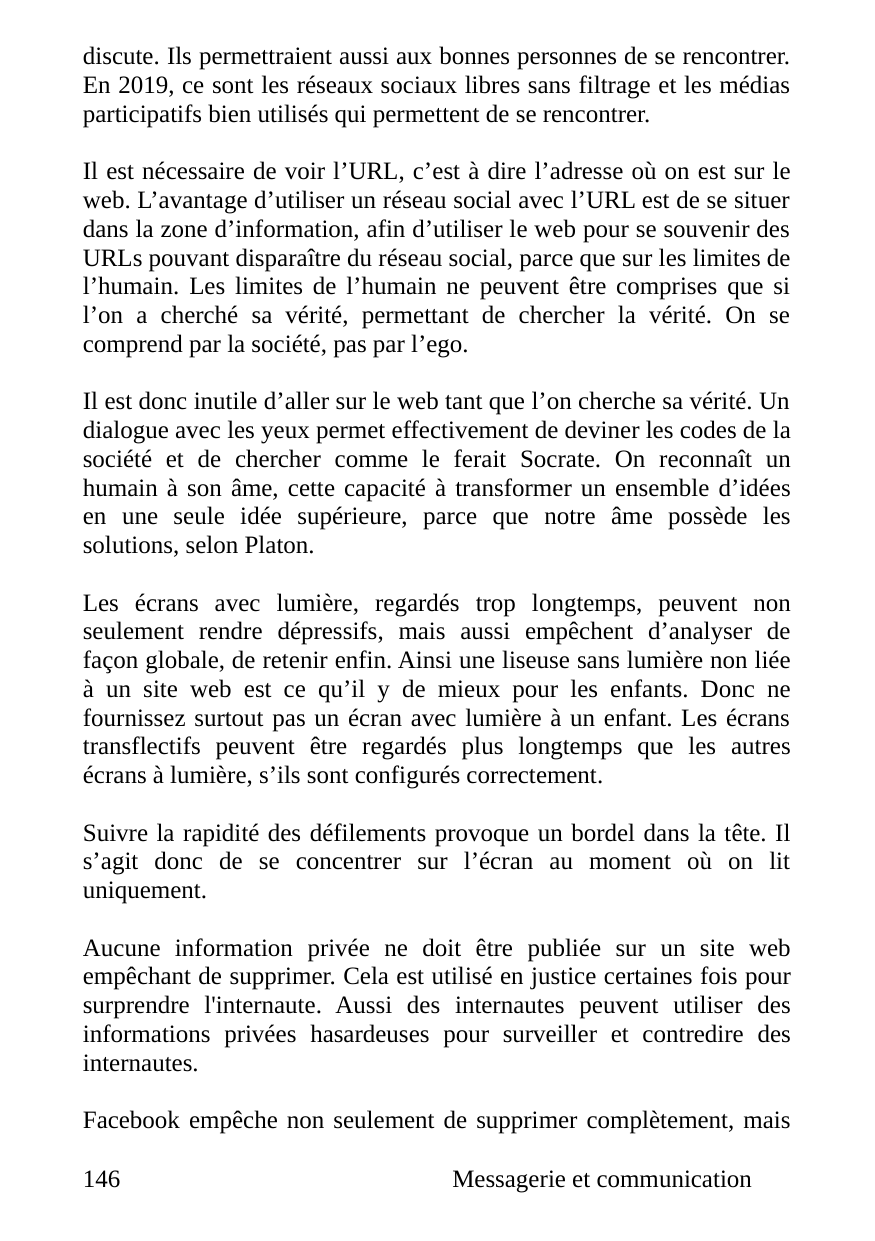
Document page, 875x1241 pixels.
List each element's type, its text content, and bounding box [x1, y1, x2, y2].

text Les écrans avec lumière, regardés trop longtemps, peuvent non seulement rendre dépressifs, mais aussi empêchent d’analyser de façon globale, de retenir enfin. Ainsi une liseuse sans lumière non liée à un site web est ce qu’il y de mieux pour les enfants. Donc ne fournissez surtout pas un écran avec lumière à un enfant. Les écrans transflectifs peuvent être regardés plus longtemps que les autres écrans à lumière, s’ils sont configurés correctement. [83, 588, 791, 789]
text Suivre la rapidité des défilements provoque un bordel dans la tête. Il s’agit donc de se concentrer sur l’écran au moment où on lit uniquement. [83, 818, 791, 904]
text Il est donc inutile d’aller sur le web tant que l’on cherche sa vérité. Un dialogue avec les yeux permet effectivement de deviner les codes de la société et de chercher comme le ferait Socrate. On reconnaît un humain à son âme, cette capacité à transformer un ensemble d’idées en une seule idée supérieure, parce que notre âme possède les solutions, selon Platon. [83, 386, 791, 559]
text Facebook empêche non seulement de supprimer complètement, mais [83, 1105, 791, 1134]
text discute. Ils permettraient aussi aux bonnes personnes de se rencontrer. En 2019, ce sont les réseaux sociaux libres sans filtrage et les médias participatifs bien utilisés qui permettent de se rencontrer. [83, 41, 791, 128]
text Aucune information privée ne doit être publiée sur un site web empêchant de supprimer. Cela est utilisé en justice certaines fois pour surprendre l'internaute. Aussi des internautes peuvent utiliser des informations privées hasardeuses pour surveiller et contredire des internautes. [83, 933, 791, 1076]
text Il est nécessaire de voir l’URL, c’est à dire l’adresse où on est sur le web. L’avantage d’utiliser un réseau social avec l’URL est de se situer dans la zone d’information, afin d’utiliser le web pour se souvenir des URLs pouvant disparaître du réseau social, parce que sur les limites de l’humain. Les limites de l’humain ne peuvent être comprises que si l’on a cherché sa vérité, permettant de chercher la vérité. On se comprend par la société, pas par l’ego. [83, 156, 791, 358]
